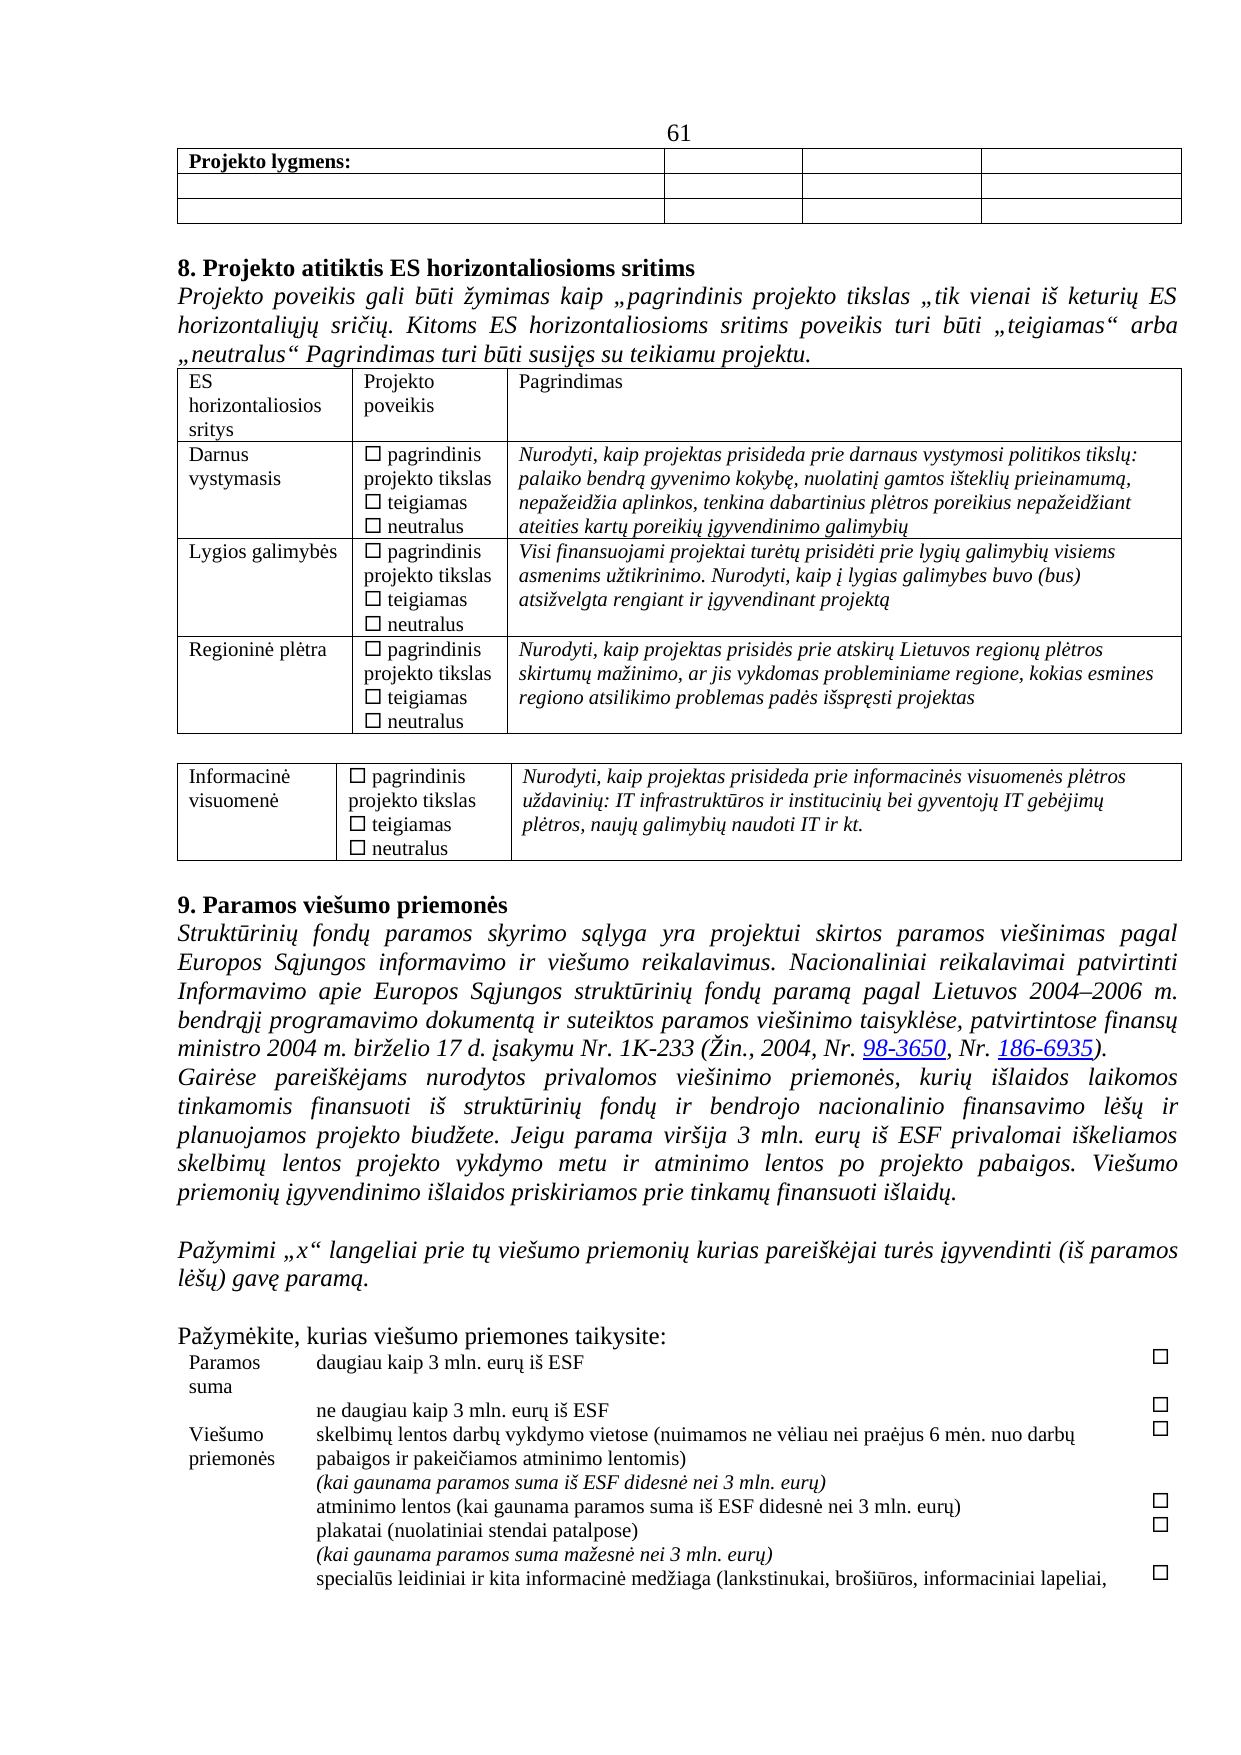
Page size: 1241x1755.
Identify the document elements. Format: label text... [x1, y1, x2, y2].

table_header Informacinė visuomenė [178, 764, 336, 860]
table_cell [982, 149, 1181, 173]
text Gairėse pareiškėjams nurodytos privalomos viešinimo priemonės, kurių išlaidos laikomos tinkamomis finansuoti iš struktūrinių fondų ir bendrojo nacionalinio finansavimo lėšų ir planuojamos projekto biudžete. Jeigu parama viršija 3 mln. eurų iš ESF privalomai iškeliamos skelbimų lentos projekto vykdymo metu ir atminimo lentos po projekto pabaigos. Viešumo priemonių įgyvendinimo išlaidos priskiriamos prie tinkamų finansuoti išlaidų. [177, 1062, 1181, 1206]
table_cell [665, 149, 802, 173]
table_header Nurodyti, kaip projektas prisideda prie informacinės visuomenės plėtros uždavinių: IT infrastruktūros ir institucinių bei gyventojų IT gebėjimų plėtros, naujų galimybių naudoti IT ir kt. [512, 764, 1181, 860]
table_cell ne daugiau kaip 3 mln. eurų iš ESF [305, 1398, 1140, 1422]
table_cell £ [1140, 1566, 1181, 1590]
table_cell £ [1140, 1518, 1181, 1566]
table_cell [177, 1398, 305, 1422]
table_cell [665, 174, 802, 198]
table_cell Nurodyti, kaip projektas prisideda prie darnaus vystymosi politikos tikslų: palaiko bendrą gyvenimo kokybę, nuolatinį gamtos išteklių prieinamumą, nepažeidžia aplinkos, tenkina dabartinius plėtros poreikius nepažeidžiant ateities kartų poreikių įgyvendinimo galimybių [508, 442, 1181, 538]
text Pažymimi „x“ langeliai prie tų viešumo priemonių kurias pareiškėjai turės įgyvendinti (iš paramos lėšų) gavę paramą. [177, 1235, 1181, 1292]
text 8. Projekto atitiktis ES horizontaliosioms sritims [177, 253, 1181, 281]
table_header daugiau kaip 3 mln. eurų iš ESF [305, 1350, 1140, 1398]
text Pažymėkite, kurias viešumo priemones taikysite: [177, 1321, 1181, 1350]
table_cell £ pagrindinis projekto tikslas £ teigiamas £ neutralus [353, 637, 507, 733]
text Projekto poveikis gali būti žymimas kaip „pagrindinis projekto tikslas „tik vienai iš keturių ES horizontaliųjų sričių. Kitoms ES horizontaliosioms sritims poveikis turi būti „teigiamas“ arba „neutralus“ Pagrindimas turi būti susijęs su teikiamu projektu. [177, 281, 1181, 368]
text Struktūrinių fondų paramos skyrimo sąlyga yra projektui skirtos paramos viešinimas pagal Europos Sąjungos informavimo ir viešumo reikalavimus. Nacionaliniai reikalavimai patvirtinti Informavimo apie Europos Sąjungos struktūrinių fondų paramą pagal Lietuvos 2004–2006 m. bendrąjį programavimo dokumentą ir suteiktos paramos viešinimo taisyklėse, patvirtintose finansų ministro 2004 m. birželio 17 d. įsakymu Nr. 1K-233 (Žin., 2004, Nr. 98-3650, Nr. 186-6935). [177, 918, 1181, 1062]
table_cell [803, 149, 981, 173]
table_cell Regioninė plėtra [178, 637, 352, 733]
table_header Paramos suma [177, 1350, 305, 1398]
table_cell [178, 199, 664, 223]
table_cell [665, 199, 802, 223]
table_header £ pagrindinis projekto tikslas £ teigiamas £ neutralus [337, 764, 511, 860]
table_cell Projekto lygmens: [178, 149, 664, 173]
table_cell specialūs leidiniai ir kita informacinė medžiaga (lankstinukai, brošiūros, informaciniai lapeliai, [305, 1566, 1140, 1590]
table_cell £ pagrindinis projekto tikslas £ teigiamas £ neutralus [353, 442, 507, 538]
table_cell Lygios galimybės [178, 539, 352, 636]
table_cell [982, 174, 1181, 198]
table_cell plakatai (nuolatiniai stendai patalpose) (kai gaunama paramos suma mažesnė nei 3 mln. eurų) [305, 1518, 1140, 1566]
table_header Projekto poveikis [353, 369, 507, 441]
table_header ES horizontaliosios sritys [178, 369, 352, 441]
table_cell £ [1140, 1494, 1181, 1518]
table_cell [803, 174, 981, 198]
table_header £ [1140, 1350, 1181, 1398]
text 9. Paramos viešumo priemonės [177, 890, 1181, 918]
table_cell [803, 199, 981, 223]
table_cell £ [1140, 1398, 1181, 1422]
table_cell Nurodyti, kaip projektas prisidės prie atskirų Lietuvos regionų plėtros skirtumų mažinimo, ar jis vykdomas probleminiame regione, kokias esmines regiono atsilikimo problemas padės išspręsti projektas [508, 637, 1181, 733]
table_cell atminimo lentos (kai gaunama paramos suma iš ESF didesnė nei 3 mln. eurų) [305, 1494, 1140, 1518]
table_cell Viešumo priemonės [177, 1422, 305, 1590]
table_header Pagrindimas [508, 369, 1181, 441]
table_cell skelbimų lentos darbų vykdymo vietose (nuimamos ne vėliau nei praėjus 6 mėn. nuo darbų pabaigos ir pakeičiamos atminimo lentomis) (kai gaunama paramos suma iš ESF didesnė nei 3 mln. eurų) [305, 1422, 1140, 1494]
table_cell [982, 199, 1181, 223]
table_cell £ [1140, 1422, 1181, 1494]
table_cell [178, 174, 664, 198]
table_cell Darnus vystymasis [178, 442, 352, 538]
table_cell Visi finansuojami projektai turėtų prisidėti prie lygių galimybių visiems asmenims užtikrinimo. Nurodyti, kaip į lygias galimybes buvo (bus) atsižvelgta rengiant ir įgyvendinant projektą [508, 539, 1181, 636]
table_cell £ pagrindinis projekto tikslas £ teigiamas £ neutralus [353, 539, 507, 636]
